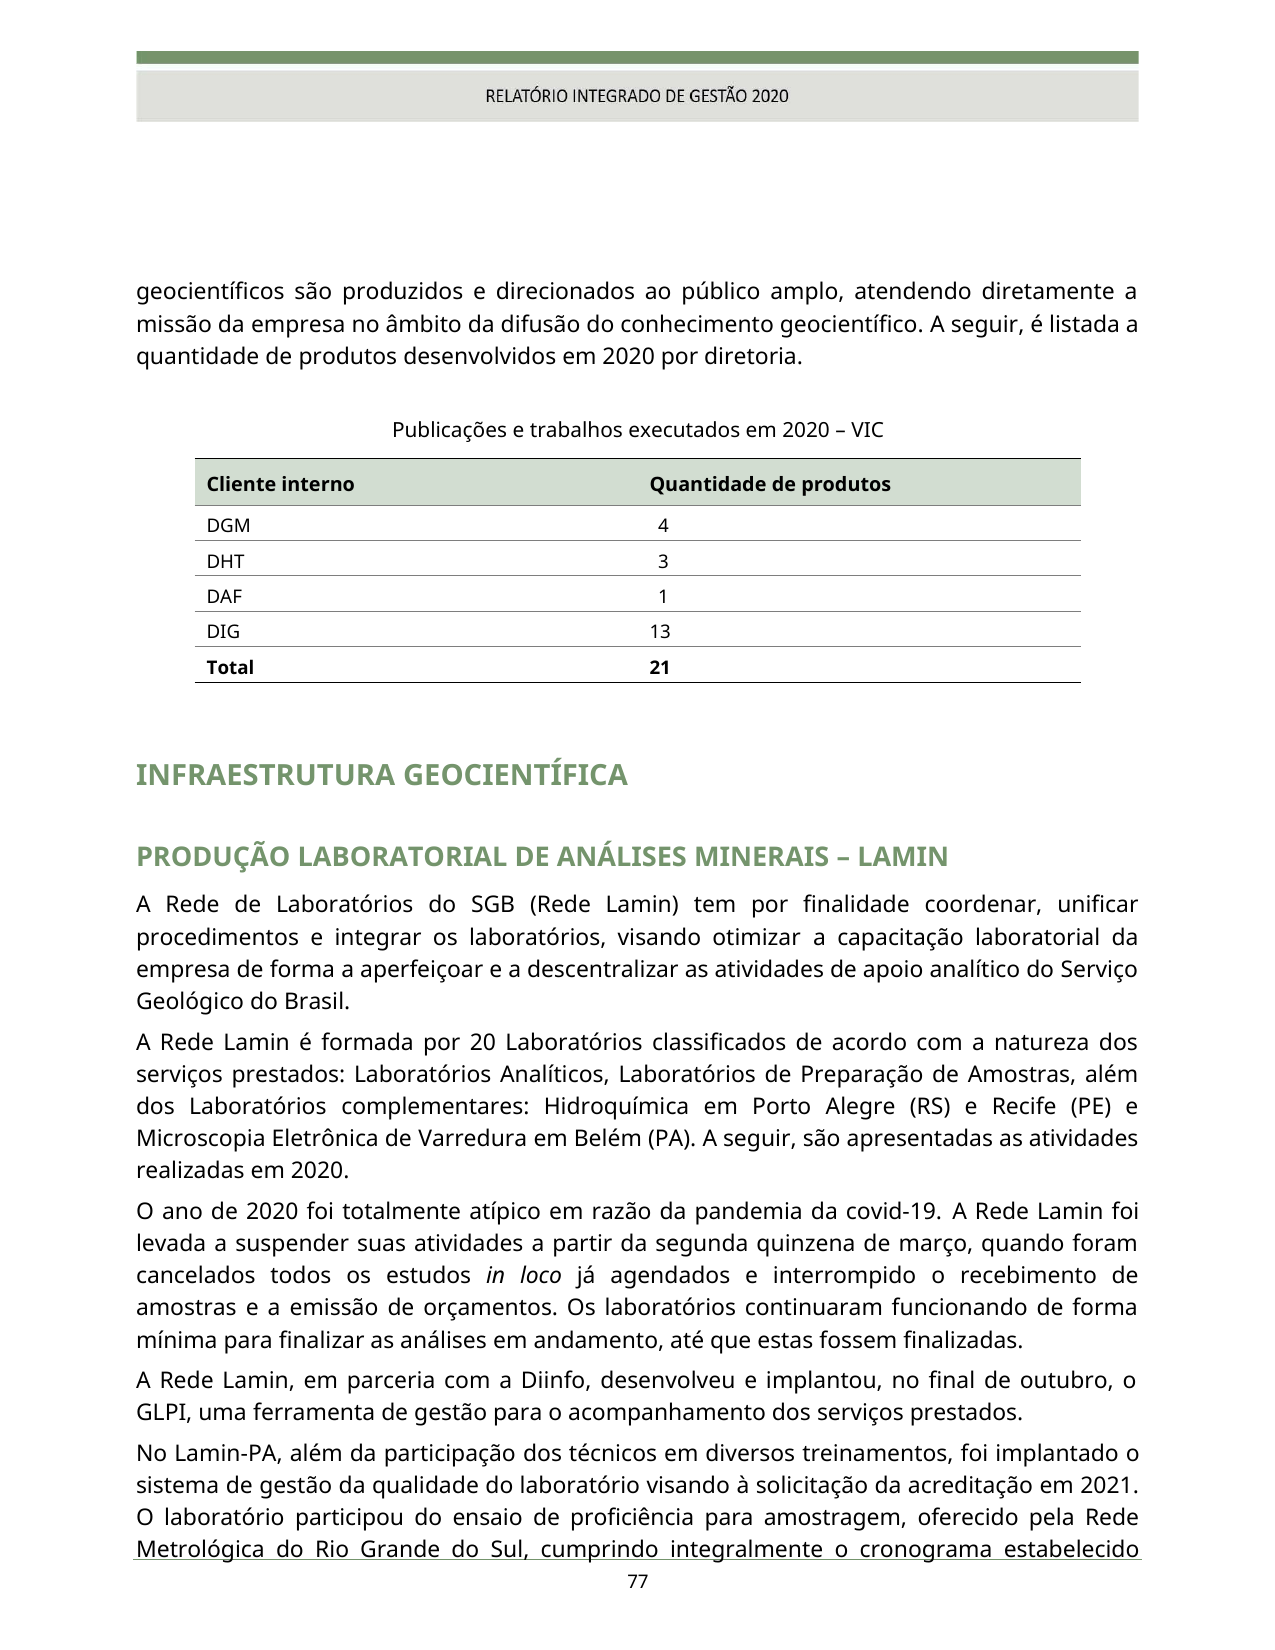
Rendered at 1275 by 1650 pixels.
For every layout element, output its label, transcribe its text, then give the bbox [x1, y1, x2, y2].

table_cell Total [195, 647, 493, 682]
table_cell 1 [493, 576, 1081, 611]
text O ano de 2020 foi totalmente atípico em razão da pandemia da covid-19. A Rede Lamin foi levada a suspender suas atividades a partir da segunda quinzena de março, quando foram cancelados todos os estudos in loco já agendados e interrompido o recebimento de amostras e a emissão de orçamentos. Os laboratórios continuaram funcionando de forma mínima para finalizar as análises em andamento, até que estas fossem finalizadas. [136, 1195, 1139, 1355]
table_cell 21 [493, 647, 1081, 682]
table_cell DHT [195, 541, 493, 575]
text A Rede Lamin, em parceria com a Diinfo, desenvolveu e implantou, no final de outubro, o GLPI, uma ferramenta de gestão para o acompanhamento dos serviços prestados. [136, 1364, 1139, 1427]
text A Rede de Laboratórios do SGB (Rede Lamin) tem por finalidade coordenar, unificar procedimentos e integrar os laboratórios, visando otimizar a capacitação laboratorial da empresa de forma a aperfeiçoar e a descentralizar as atividades de apoio analítico do Serviço Geológico do Brasil. [136, 888, 1139, 1016]
table_cell 4 [493, 506, 1081, 540]
table_cell DIG [195, 612, 493, 646]
text A Rede Lamin é formada por 20 Laboratórios classificados de acordo com a natureza dos serviços prestados: Laboratórios Analíticos, Laboratórios de Preparação de Amostras, além dos Laboratórios complementares: Hidroquímica em Porto Alegre (RS) e Recife (PE) e Microscopia Eletrônica de Varredura em Belém (PA). A seguir, são apresentadas as atividades realizadas em 2020. [136, 1026, 1139, 1186]
table_cell 13 [493, 612, 1081, 646]
table_header Quantidade de produtos [493, 459, 1081, 505]
subtitle PRODUÇÃO LABORATORIAL DE ANÁLISES MINERAIS – LAMIN [136, 837, 1202, 874]
table_header Cliente interno [195, 459, 493, 505]
table_cell DAF [195, 576, 493, 611]
table_cell DGM [195, 506, 493, 540]
text Publicações e trabalhos executados em 2020 – VIC [251, 416, 1024, 444]
subtitle INFRAESTRUTURA GEOCIENTÍFICA [136, 754, 1202, 794]
table_cell 3 [493, 541, 1081, 575]
text No Lamin-PA, além da participação dos técnicos em diversos treinamentos, foi implantado o sistema de gestão da qualidade do laboratório visando à solicitação da acreditação em 2021. O laboratório participou do ensaio de proficiência para amostragem, oferecido pela Rede Metrológica do Rio Grande do Sul, cumprindo integralmente o cronograma estabelecido [136, 1437, 1139, 1559]
text geocientíficos são produzidos e direcionados ao público amplo, atendendo diretamente a missão da empresa no âmbito da difusão do conhecimento geocientífico. A seguir, é listada a quantidade de produtos desenvolvidos em 2020 por diretoria. [136, 275, 1139, 371]
